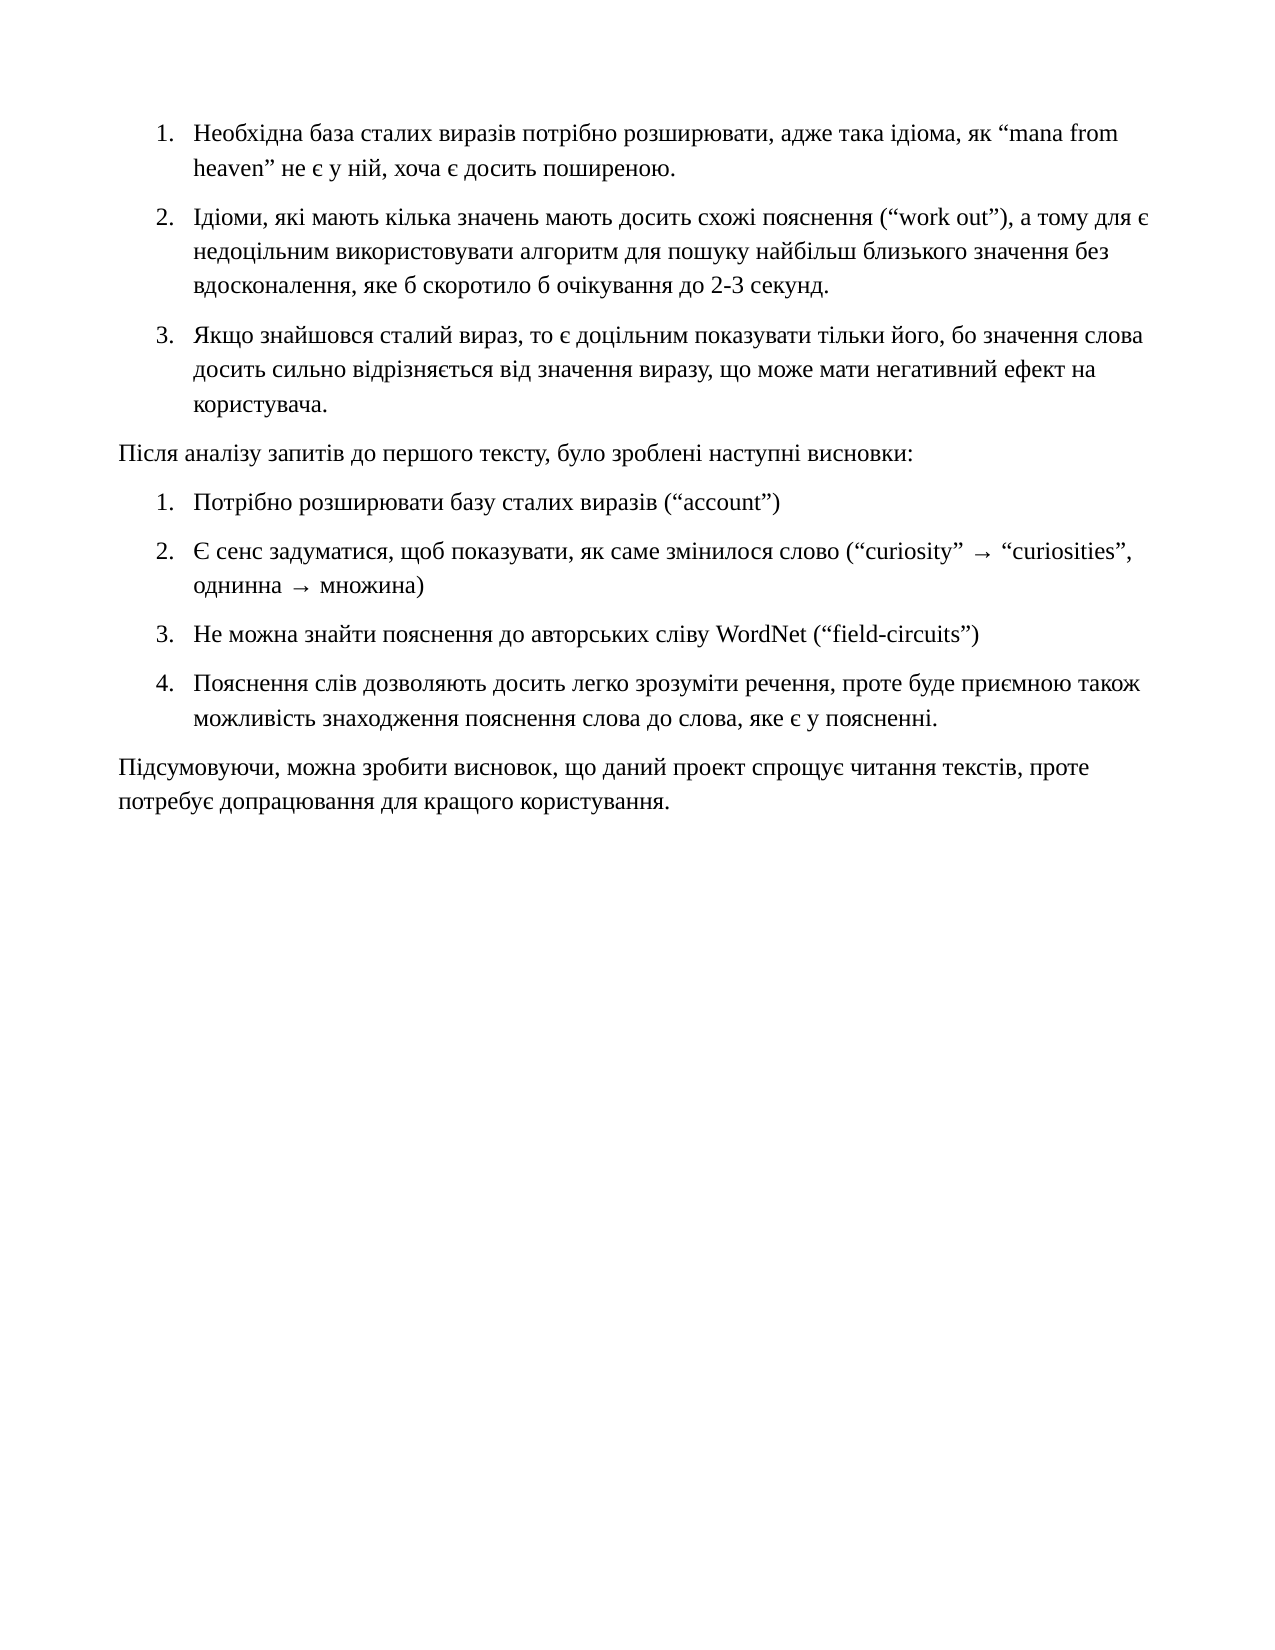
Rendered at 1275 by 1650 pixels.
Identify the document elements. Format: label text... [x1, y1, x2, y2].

list Є сенс задуматися, щоб показувати, як саме змінилося слово (“curiosity” → “curiosities”, однинна → множина) [156, 536, 1157, 599]
list Потрібно розширювати базу сталих виразів (“account”) [156, 487, 1157, 516]
list Пояснення слів дозволяють досить легко зрозуміти речення, проте буде приємною також можливість знаходження пояснення слова до слова, яке є у поясненні. [156, 668, 1157, 732]
list Необхідна база сталих виразів потрібно розширювати, адже така ідіома, як “mana from heaven” не є у ній, хоча є досить поширеною. [156, 118, 1157, 181]
list Якщо знайшовся сталий вираз, то є доцільним показувати тільки його, бо значення слова досить сильно відрізняється від значення виразу, що може мати негативний ефект на користувача. [156, 320, 1157, 417]
text Після аналізу запитів до першого тексту, було зроблені наступні висновки: [118, 438, 1157, 466]
text Підсумовуючи, можна зробити висновок, що даний проект спрощує читання текстів, проте потребує допрацювання для кращого користування. [118, 752, 1157, 815]
list Не можна знайти пояснення до авторських сліву WordNet (“field-circuits”) [156, 619, 1157, 648]
list Ідіоми, які мають кілька значень мають досить схожі пояснення (“work out”), а тому для є недоцільним використовувати алгоритм для пошуку найбільш близького значення без вдосконалення, яке б скоротило б очікування до 2-3 секунд. [156, 202, 1157, 299]
